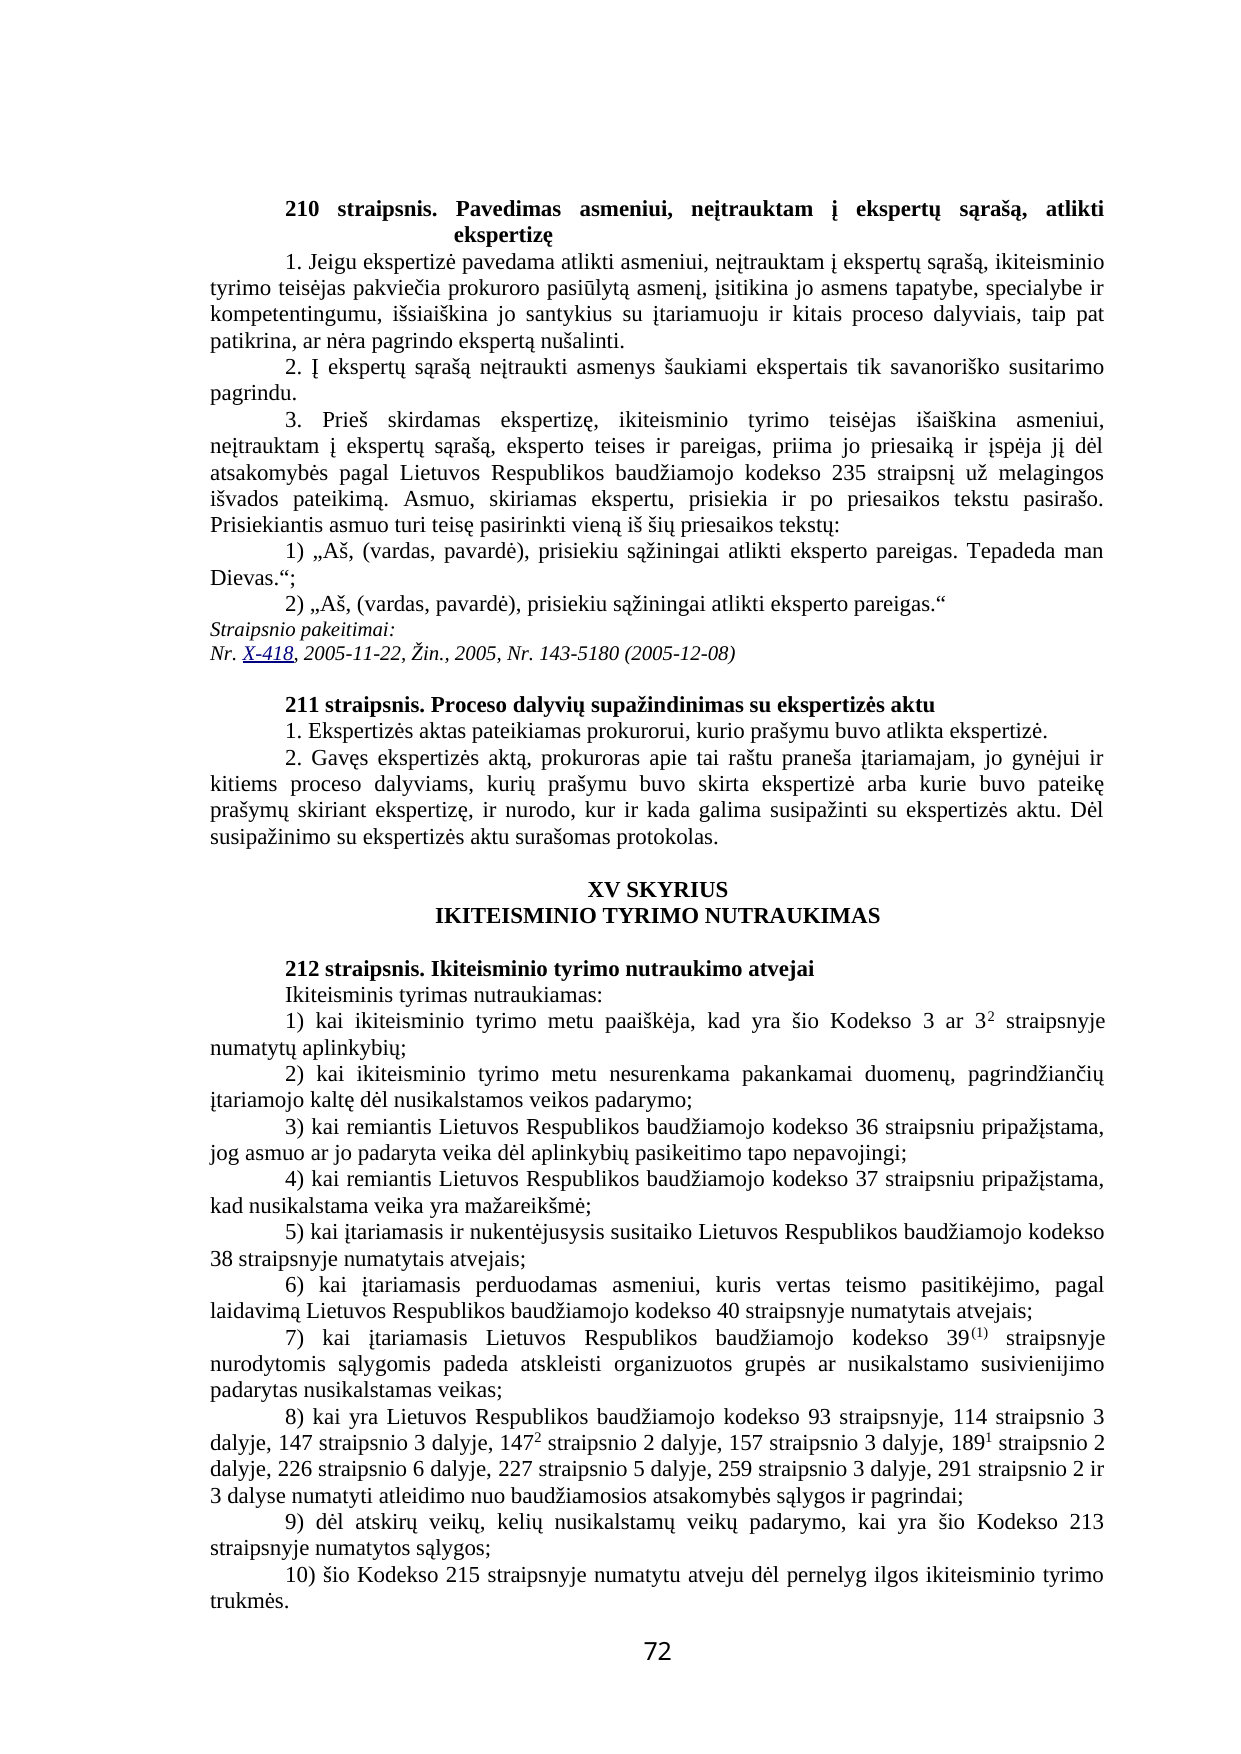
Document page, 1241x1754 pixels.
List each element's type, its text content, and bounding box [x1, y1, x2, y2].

text 212 straipsnis. Ikiteisminio tyrimo nutraukimo atvejai [210, 955, 1106, 981]
text 6) kai įtariamasis perduodamas asmeniui, kuris vertas teismo pasitikėjimo, pagal laidavimą Lietuvos Respublikos baudžiamojo kodekso 40 straipsnyje numatytais atvejais; [210, 1271, 1106, 1324]
text 7) kai įtariamasis Lietuvos Respublikos baudžiamojo kodekso 39(1) straipsnyje nurodytomis sąlygomis padeda atskleisti organizuotos grupės ar nusikalstamo susivienijimo padarytas nusikalstamas veikas; [210, 1324, 1106, 1403]
text 2) kai ikiteisminio tyrimo metu nesurenkama pakankamai duomenų, pagrindžiančių įtariamojo kaltę dėl nusikalstamos veikos padarymo; [210, 1060, 1106, 1113]
text 1) „Aš, (vardas, pavardė), prisiekiu sąžiningai atlikti eksperto pareigas. Tepadeda man Dievas.“; [210, 538, 1106, 590]
text 5) kai įtariamasis ir nukentėjusysis susitaiko Lietuvos Respublikos baudžiamojo kodekso 38 straipsnyje numatytais atvejais; [210, 1218, 1106, 1271]
text 2. Gavęs ekspertizės aktą, prokuroras apie tai raštu praneša įtariamajam, jo gynėjui ir kitiems proceso dalyviams, kurių prašymu buvo skirta ekspertizė arba kurie buvo pateikę prašymų skiriant ekspertizę, ir nurodo, kur ir kada galima susipažinti su ekspertizės aktu. Dėl susipažinimo su ekspertizės aktu surašomas protokolas. [210, 744, 1106, 849]
text 2. Į ekspertų sąrašą neįtraukti asmenys šaukiami ekspertais tik savanoriško susitarimo pagrindu. [210, 353, 1106, 406]
text Ikiteisminio tyrimo nutraukimas [210, 902, 1106, 928]
text 1. Jeigu ekspertizė pavedama atlikti asmeniui, neįtrauktam į ekspertų sąrašą, ikiteisminio tyrimo teisėjas pakviečia prokuroro pasiūlytą asmenį, įsitikina jo asmens tapatybe, specialybe ir kompetentingumu, išsiaiškina jo santykius su įtariamuoju ir kitais proceso dalyviais, taip pat patikrina, ar nėra pagrindo ekspertą nušalinti. [210, 248, 1106, 353]
text 3) kai remiantis Lietuvos Respublikos baudžiamojo kodekso 36 straipsniu pripažįstama, jog asmuo ar jo padaryta veika dėl aplinkybių pasikeitimo tapo nepavojingi; [210, 1113, 1106, 1166]
text 10) šio Kodekso 215 straipsnyje numatytu atveju dėl pernelyg ilgos ikiteisminio tyrimo trukmės. [210, 1561, 1106, 1613]
text 9) dėl atskirų veikų, kelių nusikalstamų veikų padarymo, kai yra šio Kodekso 213 straipsnyje numatytos sąlygos; [210, 1508, 1106, 1561]
text 211 straipsnis. Proceso dalyvių supažindinimas su ekspertizės aktu [210, 691, 1106, 717]
text 1. Ekspertizės aktas pateikiamas prokurorui, kurio prašymu buvo atlikta ekspertizė. [210, 717, 1106, 744]
text 210 straipsnis. Pavedimas asmeniui, neįtrauktam į ekspertų sąrašą, atlikti ekspertizę [285, 195, 1106, 248]
text Ikiteisminis tyrimas nutraukiamas: [210, 981, 1106, 1007]
text 4) kai remiantis Lietuvos Respublikos baudžiamojo kodekso 37 straipsniu pripažįstama, kad nusikalstama veika yra mažareikšmė; [210, 1166, 1106, 1218]
text 1) kai ikiteisminio tyrimo metu paaiškėja, kad yra šio Kodekso 3 ar 32 straipsnyje numatytų aplinkybių; [210, 1007, 1106, 1060]
subtitle XV skyrius [210, 876, 1106, 902]
text 2) „Aš, (vardas, pavardė), prisiekiu sąžiningai atlikti eksperto pareigas.“ [210, 590, 1106, 617]
text 3. Prieš skirdamas ekspertizę, ikiteisminio tyrimo teisėjas išaiškina asmeniui, neįtrauktam į ekspertų sąrašą, eksperto teises ir pareigas, priima jo priesaiką ir įspėja jį dėl atsakomybės pagal Lietuvos Respublikos baudžiamojo kodekso 235 straipsnį už melagingos išvados pateikimą. Asmuo, skiriamas ekspertu, prisiekia ir po priesaikos tekstu pasirašo. Prisiekiantis asmuo turi teisę pasirinkti vieną iš šių priesaikos tekstų: [210, 406, 1106, 538]
text Nr. X-418, 2005-11-22, Žin., 2005, Nr. 143-5180 (2005-12-08) [210, 641, 1106, 665]
text 8) kai yra Lietuvos Respublikos baudžiamojo kodekso 93 straipsnyje, 114 straipsnio 3 dalyje, 147 straipsnio 3 dalyje, 1472 straipsnio 2 dalyje, 157 straipsnio 3 dalyje, 1891 straipsnio 2 dalyje, 226 straipsnio 6 dalyje, 227 straipsnio 5 dalyje, 259 straipsnio 3 dalyje, 291 straipsnio 2 ir 3 dalyse numatyti atleidimo nuo baudžiamosios atsakomybės sąlygos ir pagrindai; [210, 1403, 1106, 1508]
text Straipsnio pakeitimai: [210, 617, 1106, 641]
